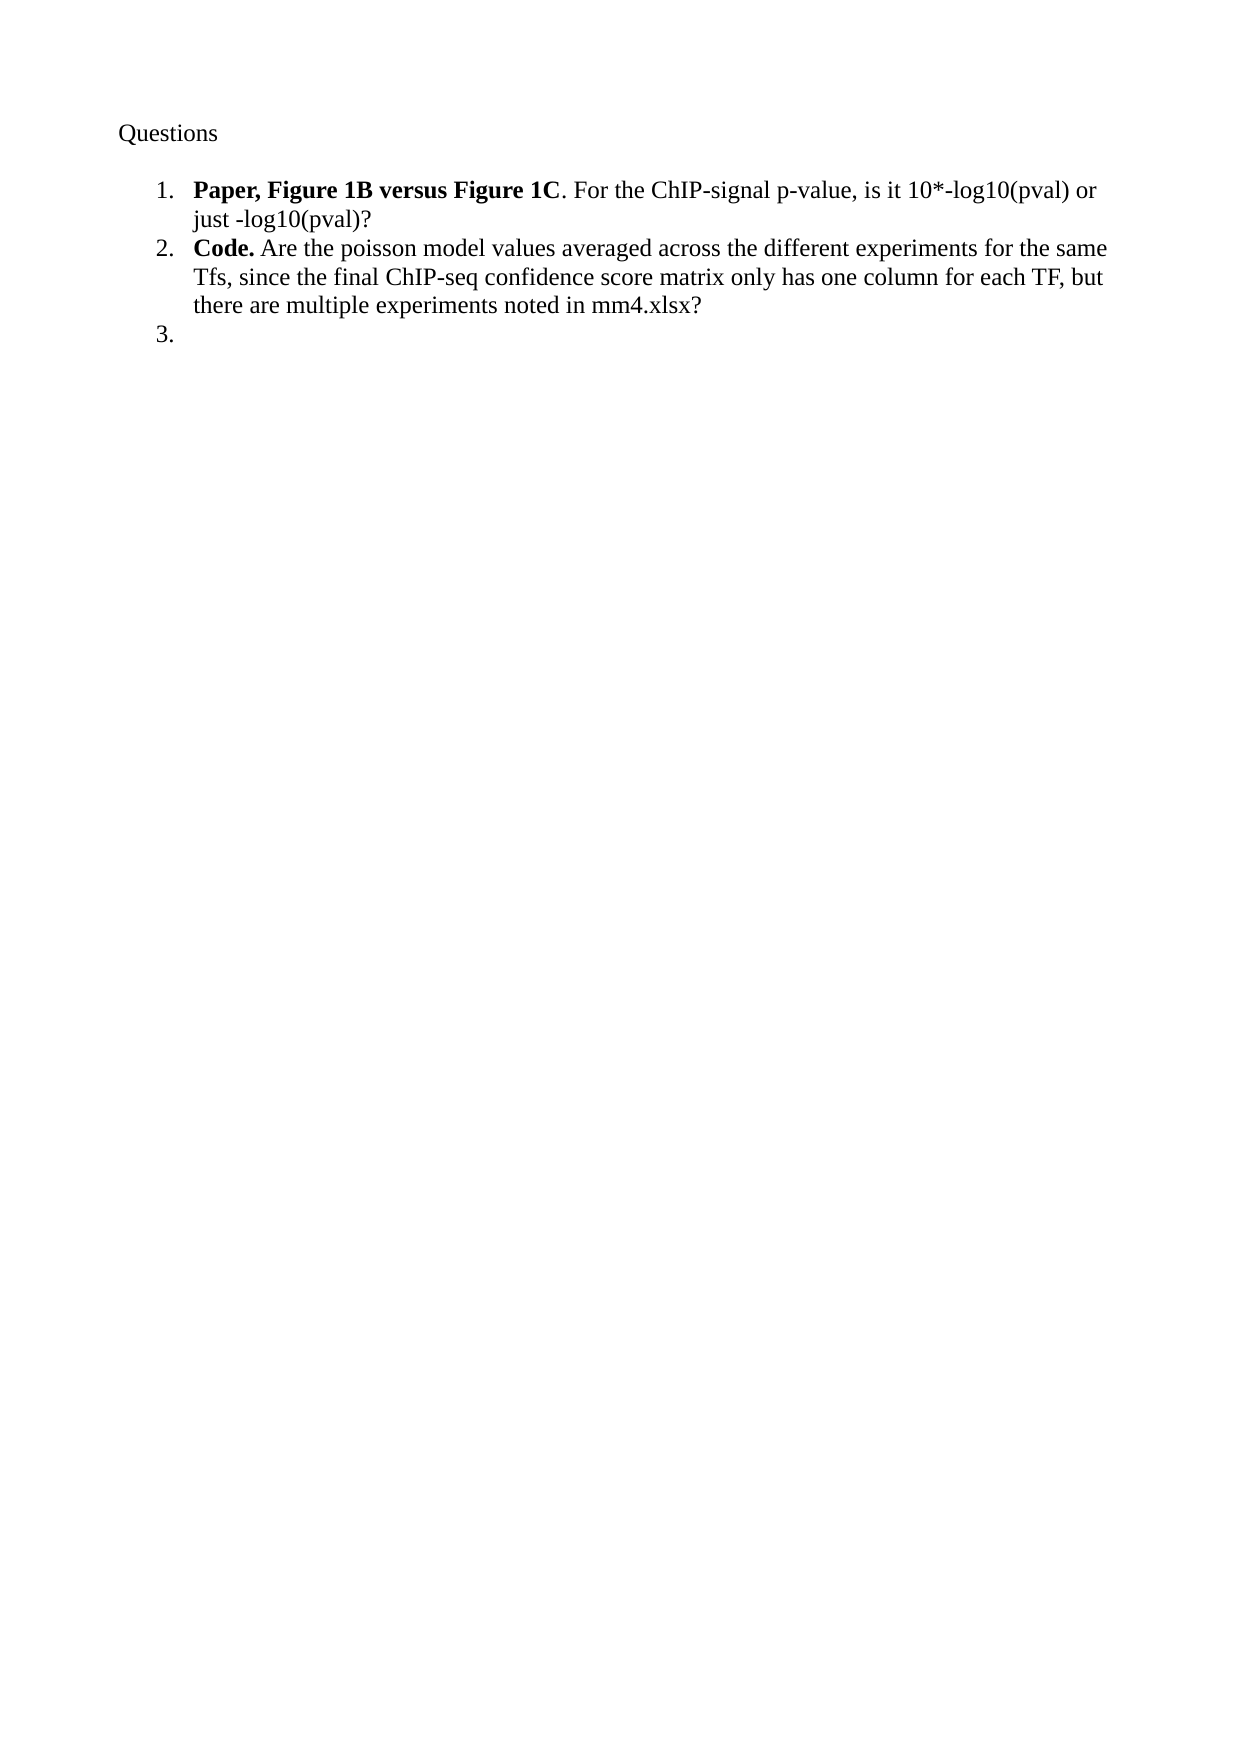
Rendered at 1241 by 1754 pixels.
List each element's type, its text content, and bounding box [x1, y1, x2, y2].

list Paper, Figure 1B versus Figure 1C. For the ChIP-signal p-value, is it 10*-log10(pval) or just -log10(pval)? [156, 176, 1122, 233]
text Questions [118, 118, 1122, 147]
list Code. Are the poisson model values averaged across the different experiments for the same Tfs, since the final ChIP-seq confidence score matrix only has one column for each TF, but there are multiple experiments noted in mm4.xlsx? [156, 233, 1122, 319]
